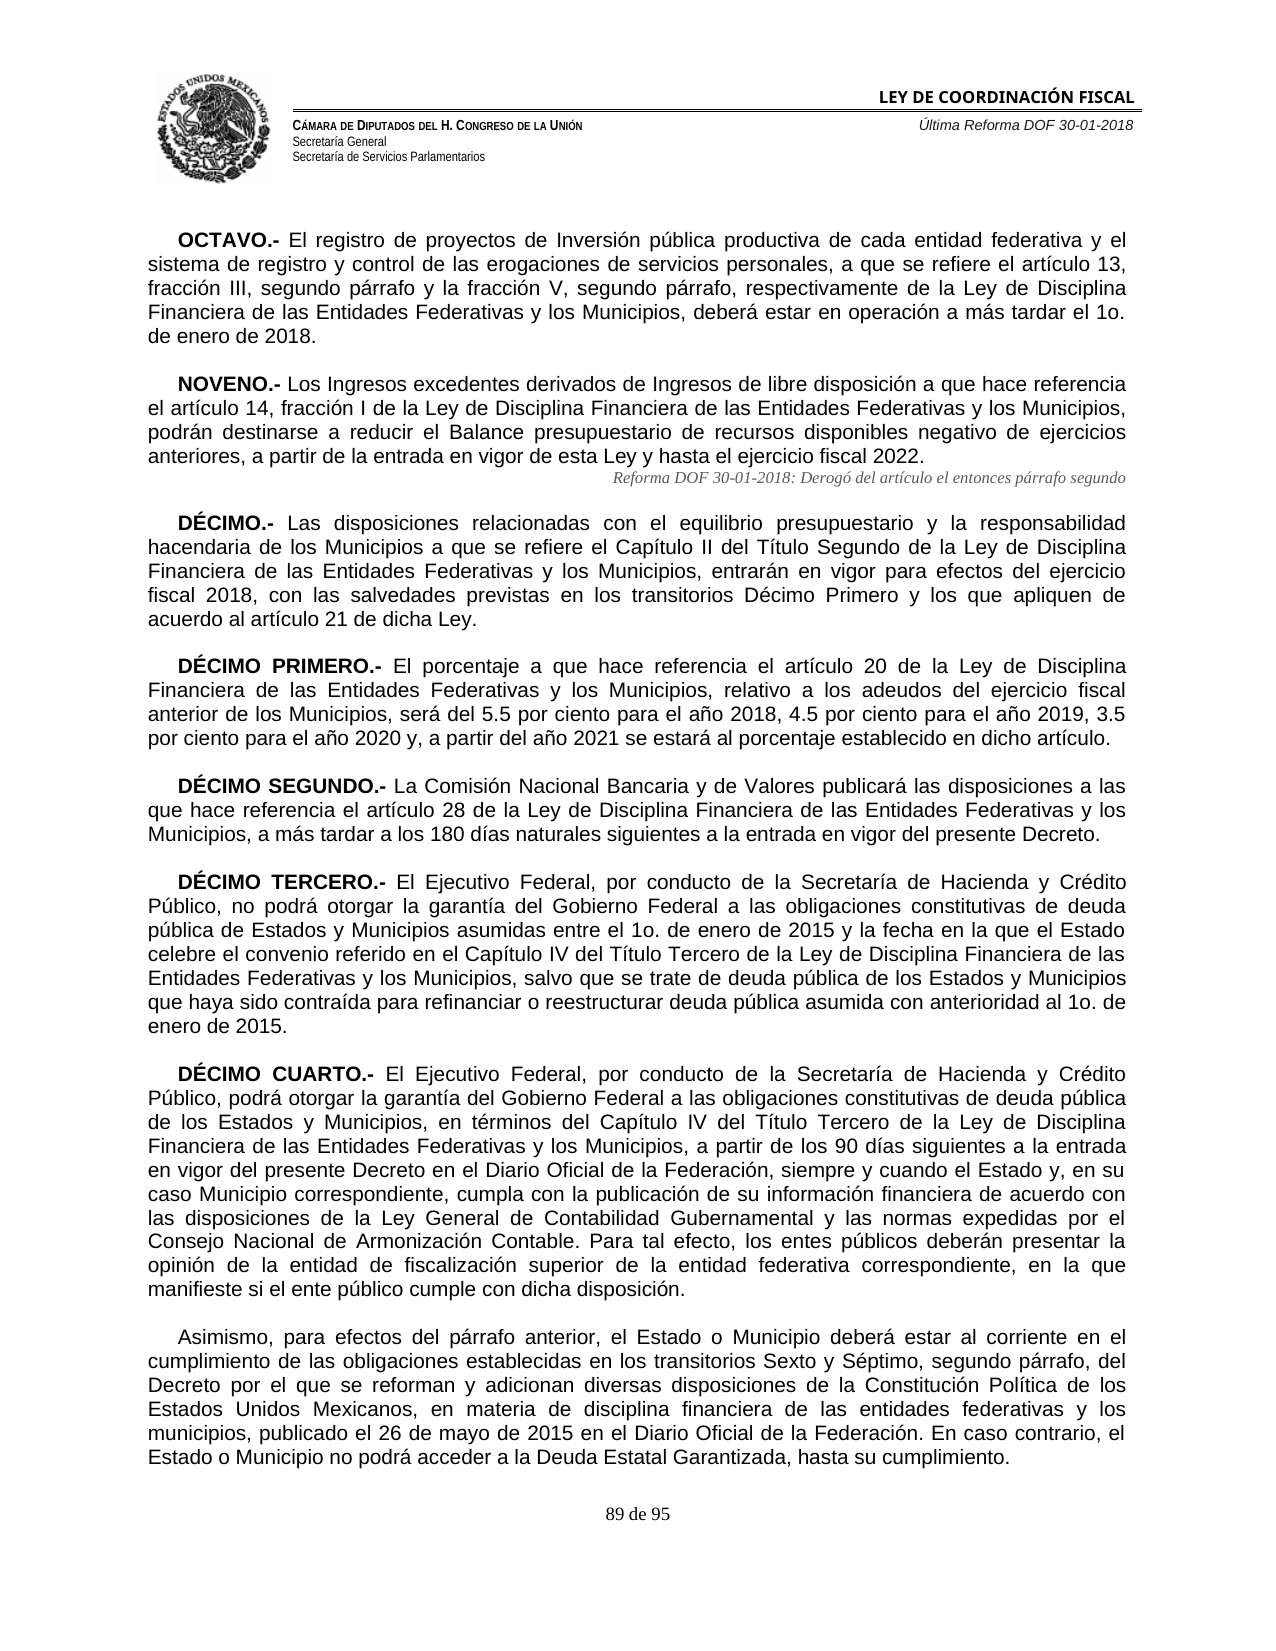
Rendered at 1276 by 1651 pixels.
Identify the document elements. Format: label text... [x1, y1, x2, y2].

text Asimismo, para efectos del párrafo anterior, el Estado o Municipio deberá estar al corriente en el cumplimiento de las obligaciones establecidas en los transitorios Sexto y Séptimo, segundo párrafo, del Decreto por el que se reforman y adicionan diversas disposiciones de la Constitución Política de los Estados Unidos Mexicanos, en materia de disciplina financiera de las entidades federativas y los municipios, publicado el 26 de mayo de 2015 en el Diario Oficial de la Federación. En caso contrario, el Estado o Municipio no podrá acceder a la Deuda Estatal Garantizada, hasta su cumplimiento. [148, 1325, 1127, 1469]
text OCTAVO.- El registro de proyectos de Inversión pública productiva de cada entidad federativa y el sistema de registro y control de las erogaciones de servicios personales, a que se refiere el artículo 13, fracción III, segundo párrafo y la fracción V, segundo párrafo, respectivamente de la Ley de Disciplina Financiera de las Entidades Federativas y los Municipios, deberá estar en operación a más tardar el 1o. de enero de 2018. [148, 228, 1127, 348]
text DÉCIMO SEGUNDO.- La Comisión Nacional Bancaria y de Valores publicará las disposiciones a las que hace referencia el artículo 28 de la Ley de Disciplina Financiera de las Entidades Federativas y los Municipios, a más tardar a los 180 días naturales siguientes a la entrada en vigor del presente Decreto. [148, 774, 1127, 846]
text DÉCIMO.- Las disposiciones relacionadas con el equilibrio presupuestario y la responsabilidad hacendaria de los Municipios a que se refiere el Capítulo II del Título Segundo de la Ley de Disciplina Financiera de las Entidades Federativas y los Municipios, entrarán en vigor para efectos del ejercicio fiscal 2018, con las salvedades previstas en los transitorios Décimo Primero y los que apliquen de acuerdo al artículo 21 de dicha Ley. [148, 511, 1127, 630]
text Reforma DOF 30-01-2018: Derogó del artículo el entonces párrafo segundo [148, 467, 1127, 487]
text NOVENO.- Los Ingresos excedentes derivados de Ingresos de libre disposición a que hace referencia el artículo 14, fracción I de la Ley de Disciplina Financiera de las Entidades Federativas y los Municipios, podrán destinarse a reducir el Balance presupuestario de recursos disponibles negativo de ejercicios anteriores, a partir de la entrada en vigor de esta Ley y hasta el ejercicio fiscal 2022. [148, 372, 1127, 467]
text DÉCIMO CUARTO.- El Ejecutivo Federal, por conducto de la Secretaría de Hacienda y Crédito Público, podrá otorgar la garantía del Gobierno Federal a las obligaciones constitutivas de deuda pública de los Estados y Municipios, en términos del Capítulo IV del Título Tercero de la Ley de Disciplina Financiera de las Entidades Federativas y los Municipios, a partir de los 90 días siguientes a la entrada en vigor del presente Decreto en el Diario Oficial de la Federación, siempre y cuando el Estado y, en su caso Municipio correspondiente, cumpla con la publicación de su información financiera de acuerdo con las disposiciones de la Ley General de Contabilidad Gubernamental y las normas expedidas por el Consejo Nacional de Armonización Contable. Para tal efecto, los entes públicos deberán presentar la opinión de la entidad de fiscalización superior de la entidad federativa correspondiente, en la que manifieste si el ente público cumple con dicha disposición. [148, 1062, 1127, 1301]
text DÉCIMO TERCERO.- El Ejecutivo Federal, por conducto de la Secretaría de Hacienda y Crédito Público, no podrá otorgar la garantía del Gobierno Federal a las obligaciones constitutivas de deuda pública de Estados y Municipios asumidas entre el 1o. de enero de 2015 y la fecha en la que el Estado celebre el convenio referido en el Capítulo IV del Título Tercero de la Ley de Disciplina Financiera de las Entidades Federativas y los Municipios, salvo que se trate de deuda pública de los Estados y Municipios que haya sido contraída para refinanciar o reestructurar deuda pública asumida con anterioridad al 1o. de enero de 2015. [148, 870, 1127, 1038]
text DÉCIMO PRIMERO.- El porcentaje a que hace referencia el artículo 20 de la Ley de Disciplina Financiera de las Entidades Federativas y los Municipios, relativo a los adeudos del ejercicio fiscal anterior de los Municipios, será del 5.5 por ciento para el año 2018, 4.5 por ciento para el año 2019, 3.5 por ciento para el año 2020 y, a partir del año 2021 se estará al porcentaje establecido en dicho artículo. [148, 654, 1127, 750]
